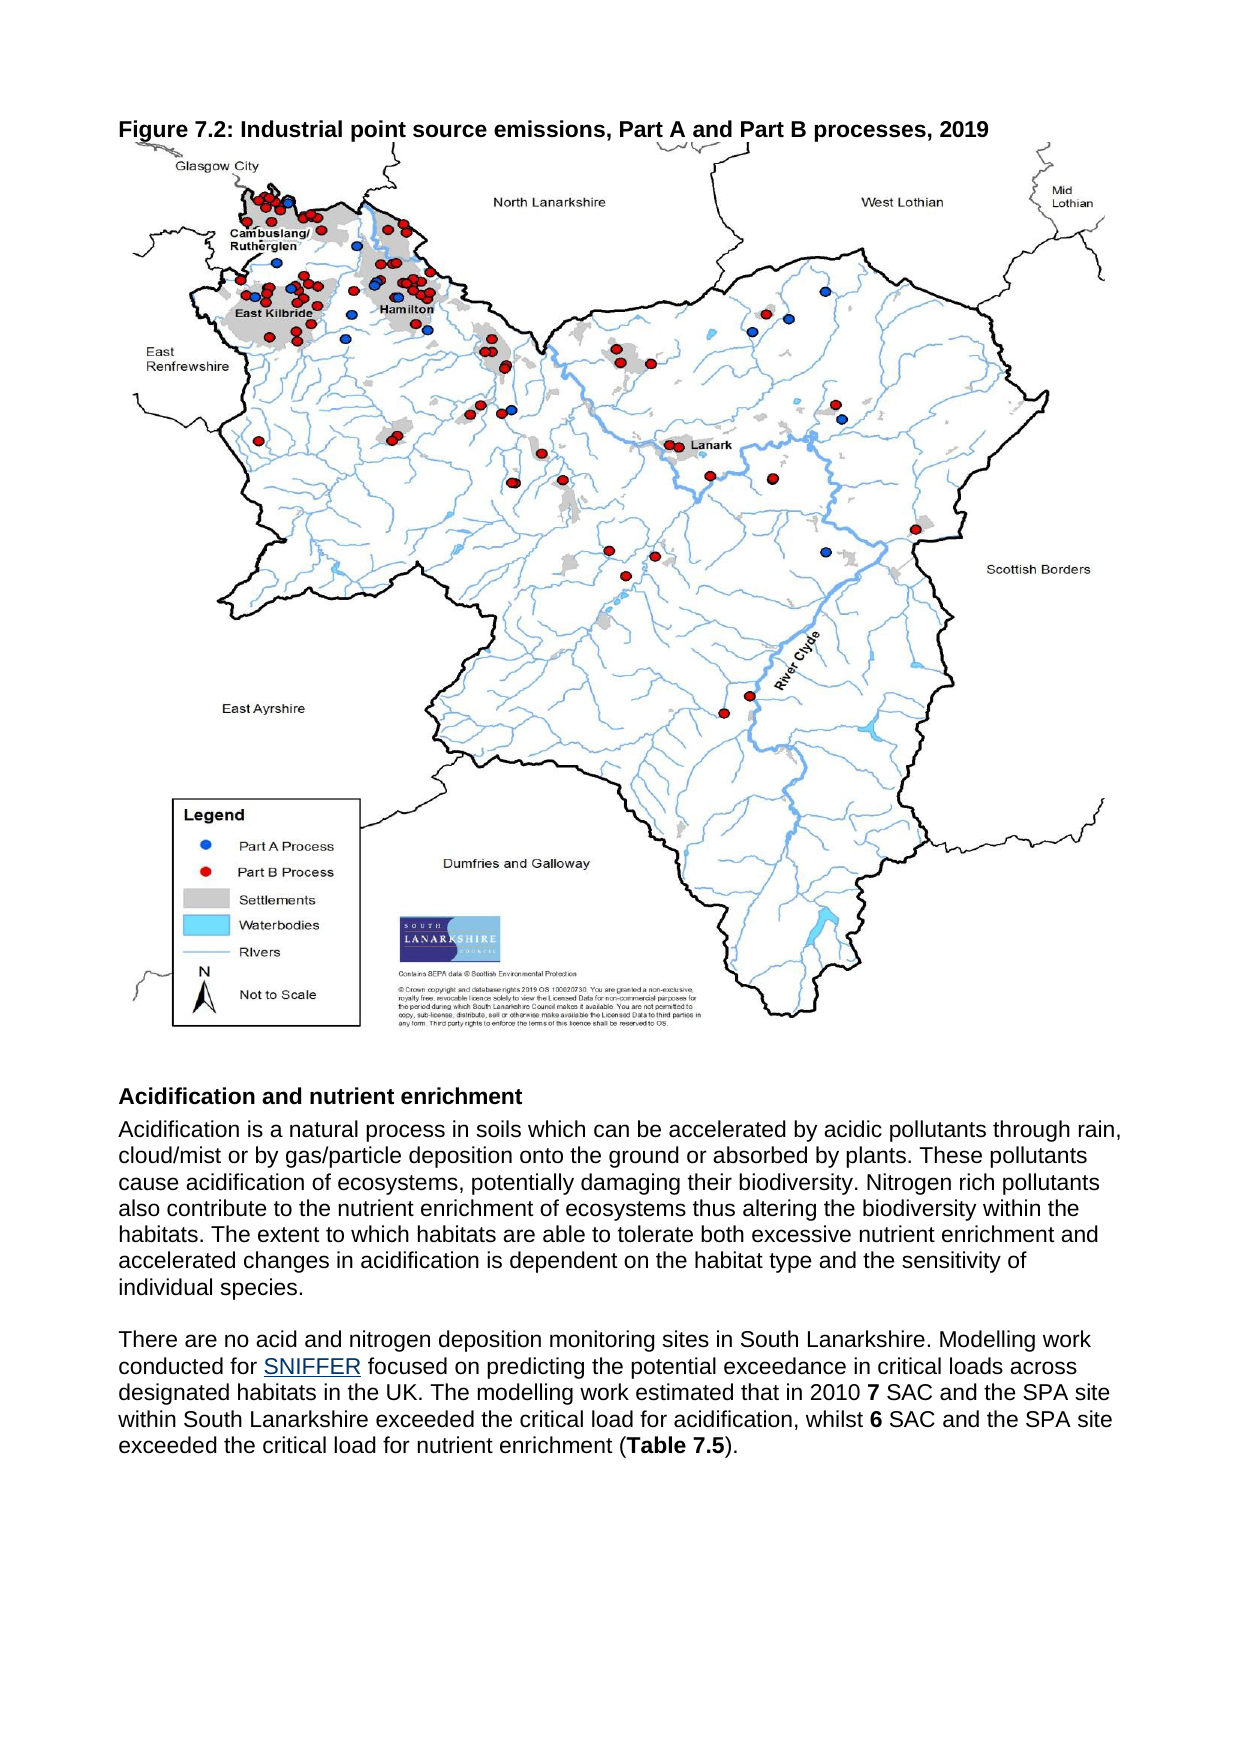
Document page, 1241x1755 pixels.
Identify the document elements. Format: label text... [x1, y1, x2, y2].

text Acidification is a natural process in soils which can be accelerated by acidic pollutants through rain, cloud/mist or by gas/particle deposition onto the ground or absorbed by plants. These pollutants cause acidification of ecosystems, potentially damaging their biodiversity. Nitrogen rich pollutants also contribute to the nutrient enrichment of ecosystems thus altering the biodiversity within the habitats. The extent to which habitats are able to tolerate both excessive nutrient enrichment and accelerated changes in acidification is dependent on the habitat type and the sensitivity of individual species. [118, 1116, 1122, 1300]
subtitle Figure 7.2: Industrial point source emissions, Part A and Part B processes, 2019 [118, 116, 1196, 142]
text Acidification and nutrient enrichment [118, 1083, 1196, 1109]
text There are no acid and nitrogen deposition monitoring sites in South Lanarkshire. Modelling work conducted for SNIFFER focused on predicting the potential exceedance in critical loads across designated habitats in the UK. The modelling work estimated that in 2010 7 SAC and the SPA site within South Lanarkshire exceeded the critical load for acidification, whilst 6 SAC and the SPA site exceeded the critical load for nutrient enrichment (Table 7.5). [118, 1326, 1118, 1458]
